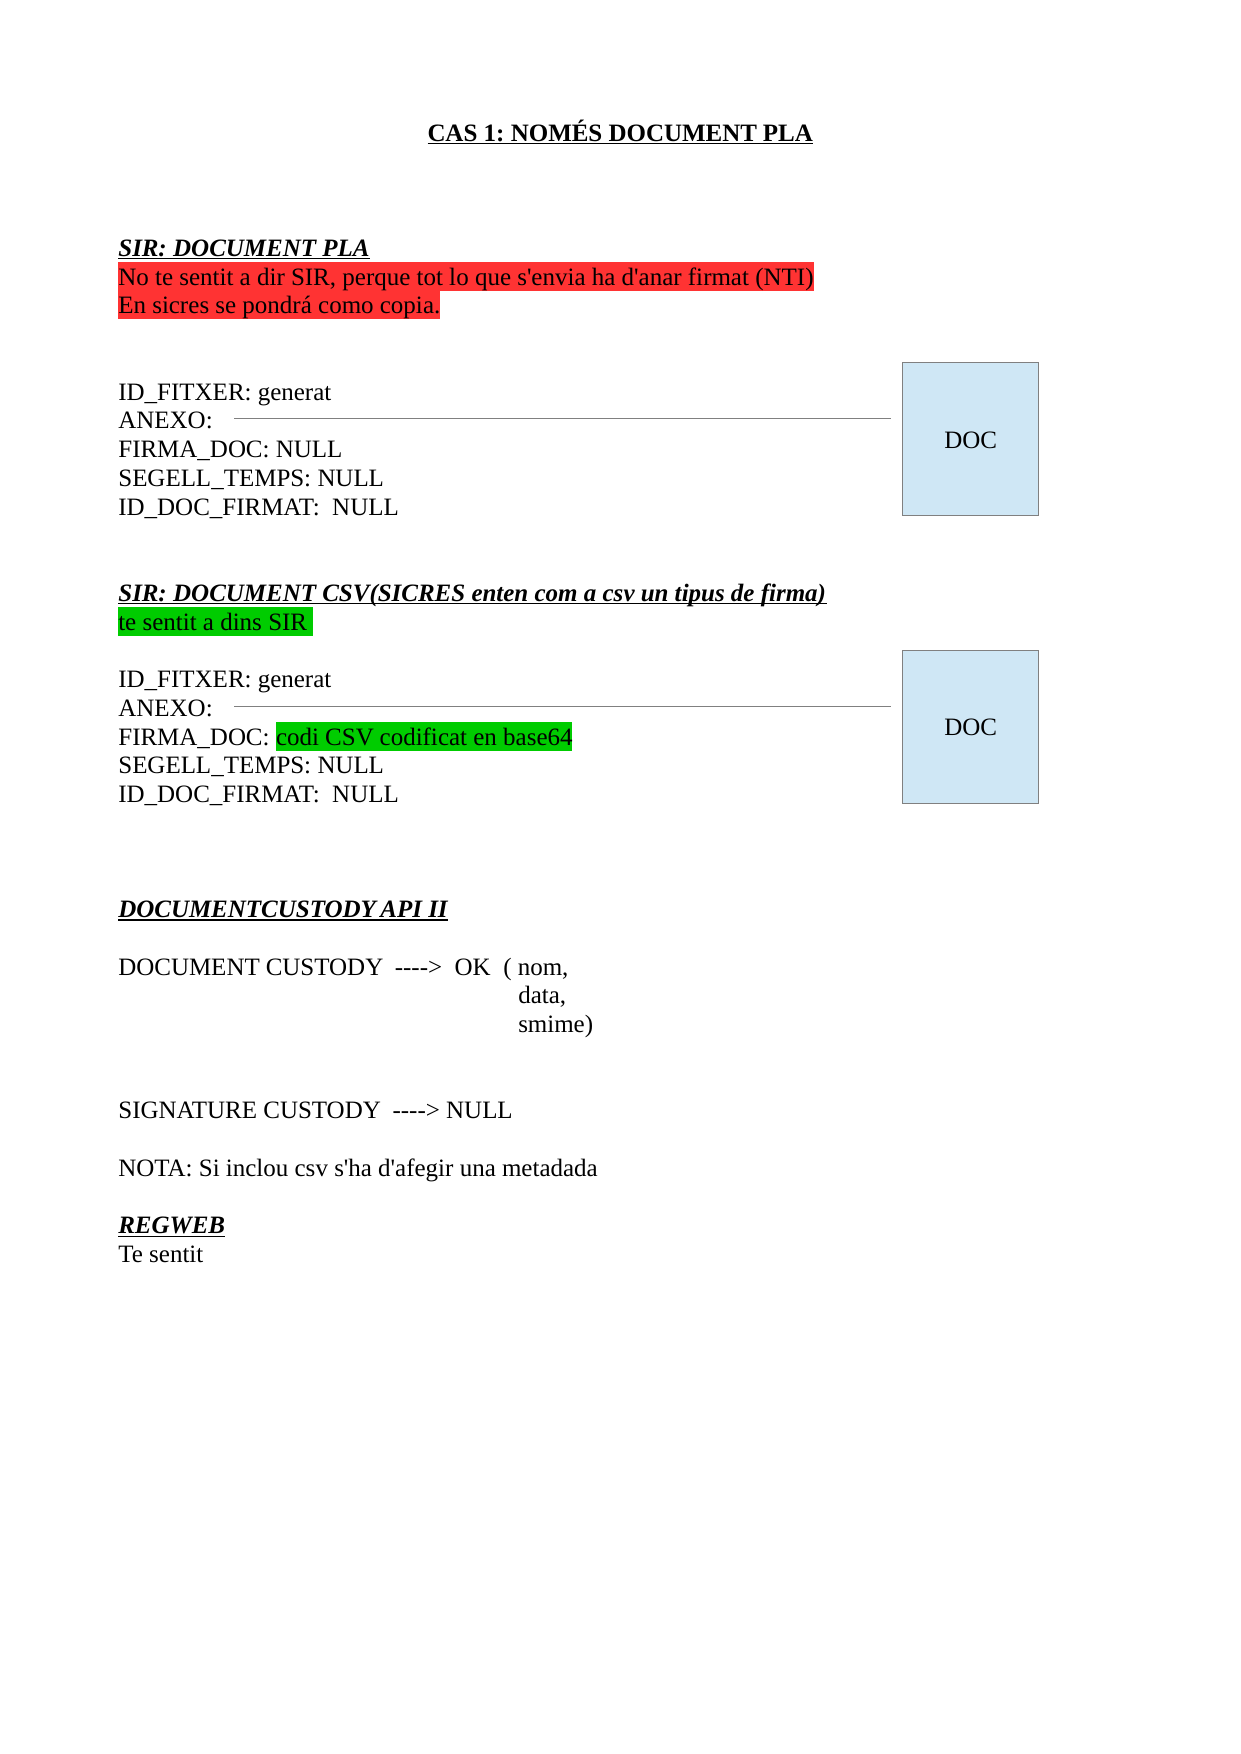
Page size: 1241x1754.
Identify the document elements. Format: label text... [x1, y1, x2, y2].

text ID_FITXER: generat [118, 664, 902, 693]
text ANEXO: [118, 693, 902, 722]
text SIR: DOCUMENT CSV(SICRES enten com a csv un tipus de firma) [118, 578, 1122, 607]
text REGWEB [118, 1211, 1122, 1239]
text ID_DOC_FIRMAT: NULL [118, 492, 1122, 521]
text FIRMA_DOC: NULL [118, 434, 902, 463]
text [1039, 751, 1122, 779]
text SEGELL_TEMPS: NULL [118, 751, 902, 779]
text ANEXO: [118, 406, 902, 434]
text SIR: DOCUMENT PLA [118, 233, 1122, 262]
text Te sentit [118, 1239, 1122, 1268]
text data, [118, 981, 1122, 1009]
text SIGNATURE CUSTODY ----> NULL [118, 1096, 1122, 1124]
text [1039, 406, 1122, 434]
text [1039, 664, 1122, 693]
text ID_DOC_FIRMAT: NULL [118, 779, 1122, 808]
text [1039, 434, 1122, 463]
text DOCUMENTCUSTODY API II [118, 894, 1122, 923]
text FIRMA_DOC: codi CSV codificat en base64 [118, 722, 902, 751]
text En sicres se pondrá como copia. [118, 291, 1122, 319]
text [1039, 722, 1122, 751]
text DOCUMENT CUSTODY ----> OK ( nom, [118, 952, 1122, 981]
text smime) [118, 1009, 1122, 1038]
text SEGELL_TEMPS: NULL [118, 463, 902, 492]
text CAS 1: NOMÉS DOCUMENT PLA [118, 118, 1122, 147]
text NOTA: Si inclou csv s'ha d'afegir una metadada [118, 1153, 1122, 1182]
text [1039, 463, 1122, 492]
text No te sentit a dir SIR, perque tot lo que s'envia ha d'anar firmat (NTI) [118, 262, 1122, 291]
text te sentit a dins SIR [118, 607, 1122, 636]
text ID_FITXER: generat [118, 377, 902, 406]
text [1039, 693, 1122, 722]
text [1039, 377, 1122, 406]
